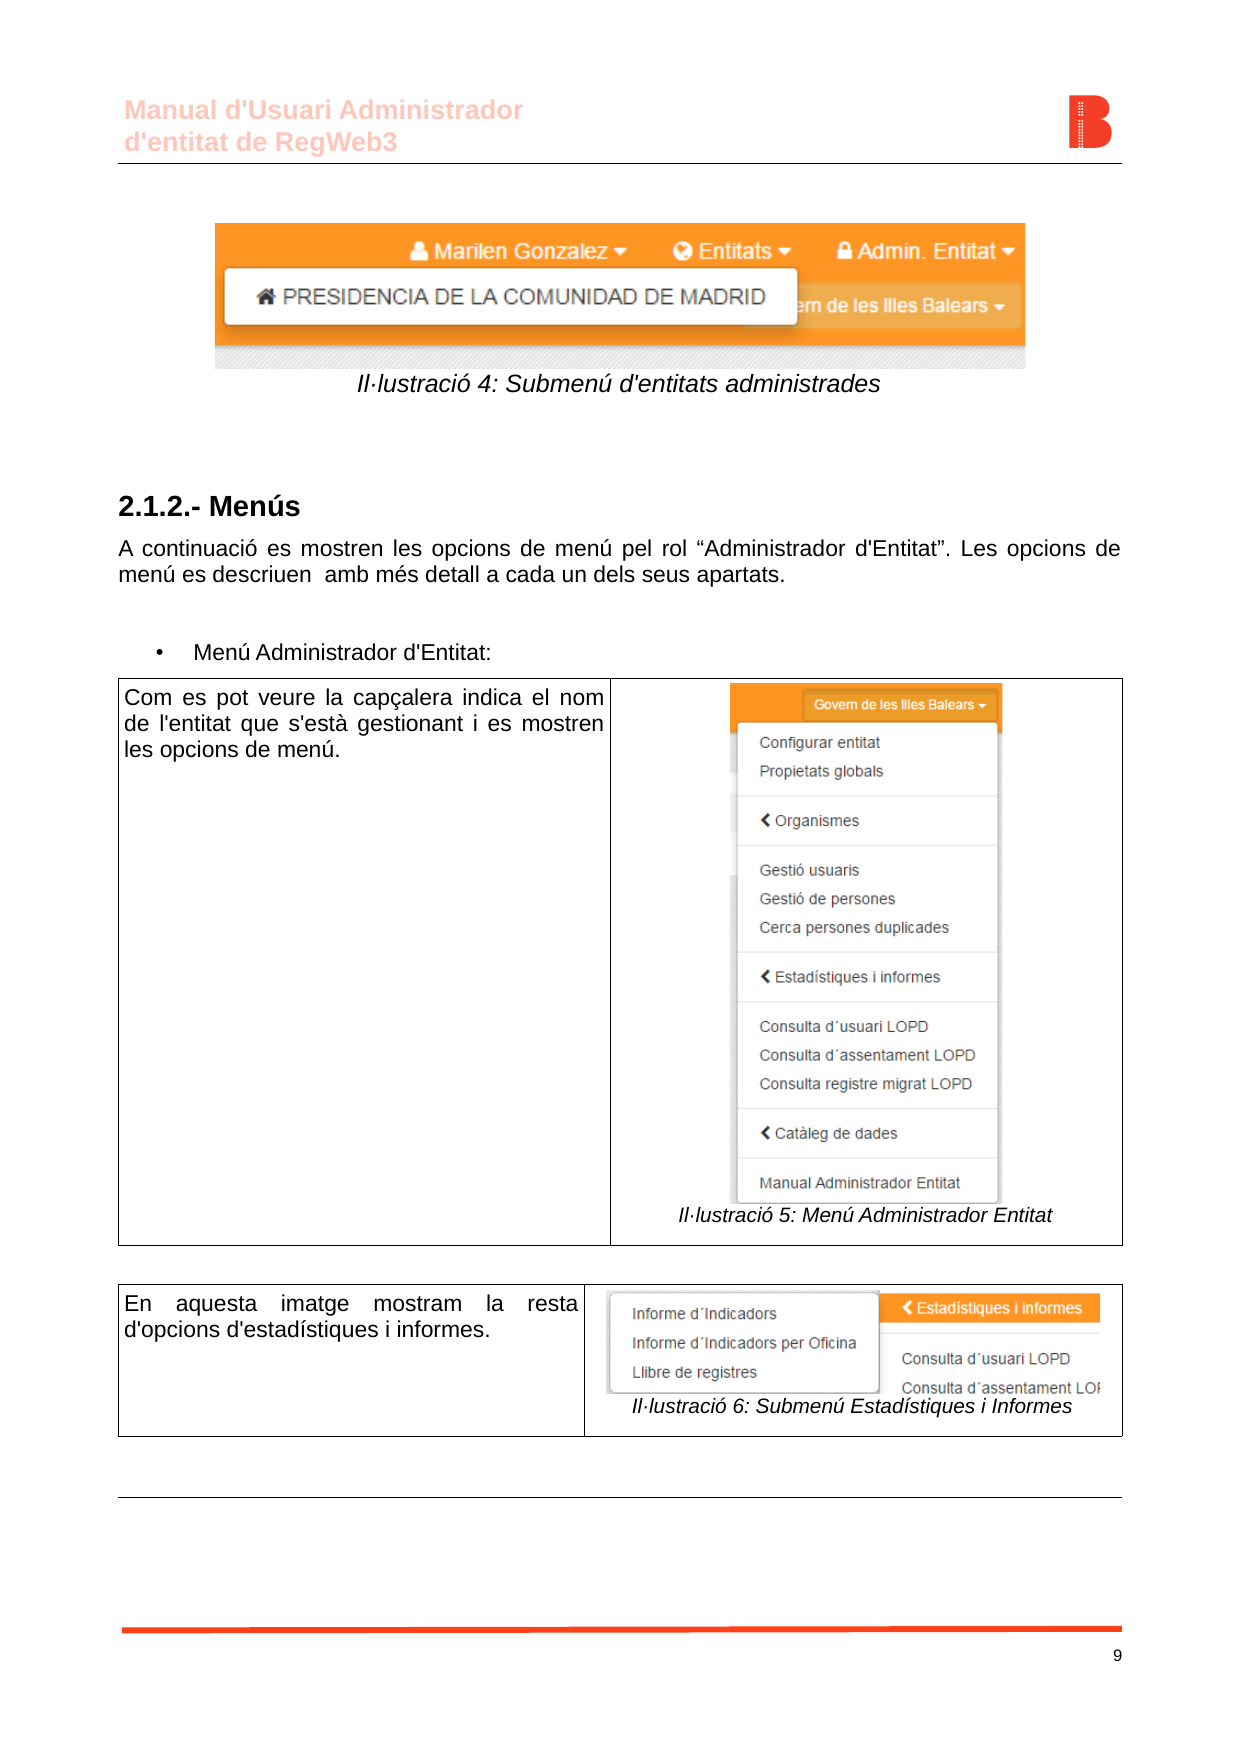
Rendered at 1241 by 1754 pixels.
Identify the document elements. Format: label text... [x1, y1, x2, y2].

table_header Il·lustració 6: Submenú Estadístiques i Informes [585, 1285, 1122, 1436]
subtitle Menús [118, 489, 1122, 522]
list Menú Administrador d'Entitat: [156, 639, 1122, 665]
table_header Com es pot veure la capçalera indica el nom de l'entitat que s'està gestionant i es mostren les opcions de menú. [119, 679, 610, 1245]
table_cell [118, 1437, 584, 1497]
table_header En aquesta imatge mostram la resta d'opcions d'estadístiques i informes. [119, 1285, 584, 1436]
text A continuació es mostren les opcions de menú pel rol “Administrador d'Entitat”. Les opcions de menú es descriuen amb més detall a cada un dels seus apartats. [118, 535, 1122, 587]
table_header Il·lustració 5: Menú Administrador Entitat [611, 679, 1122, 1245]
picture [1063, 94, 1117, 150]
table_cell [584, 1437, 1122, 1497]
text Il·lustració 4: Submenú d'entitats administrades [118, 369, 1122, 397]
picture [214, 223, 1026, 369]
